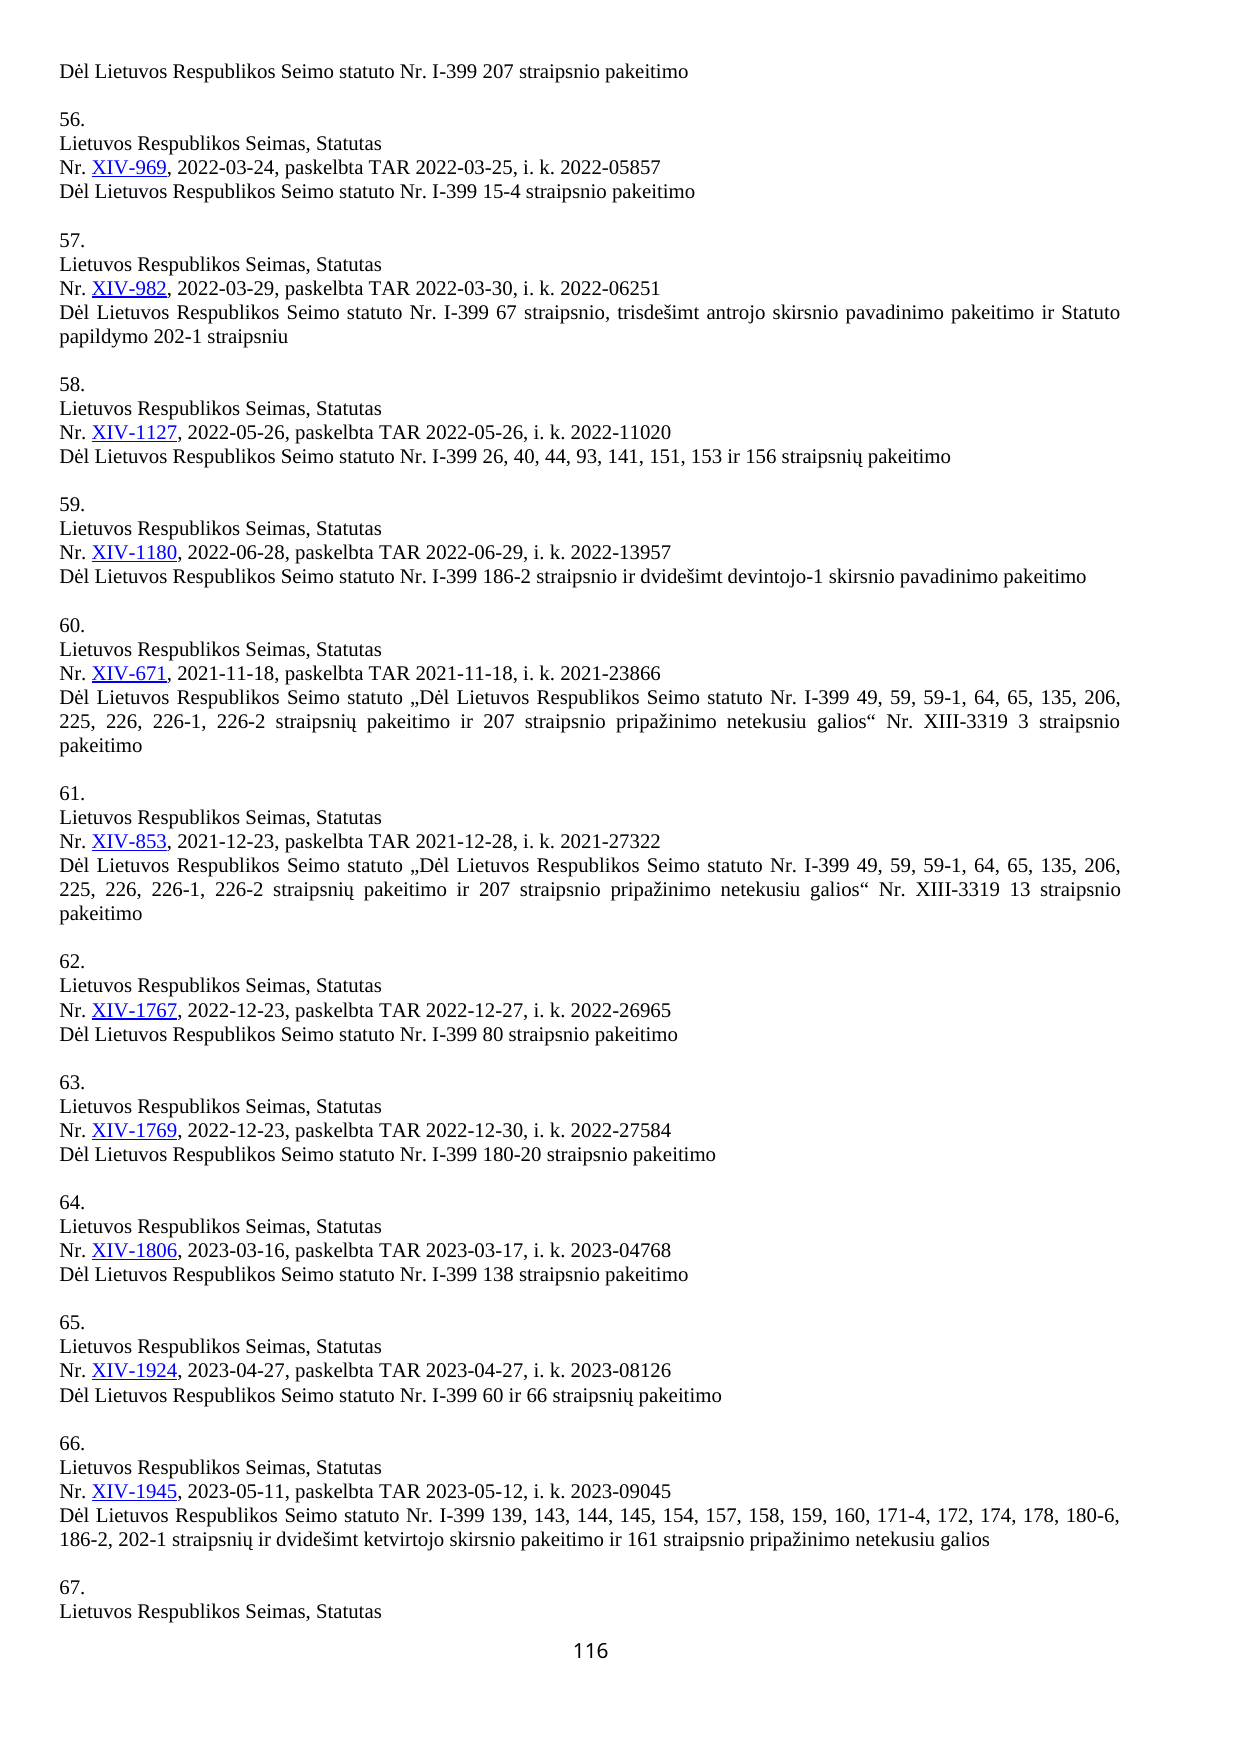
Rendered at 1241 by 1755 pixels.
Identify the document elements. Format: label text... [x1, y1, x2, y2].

text Dėl Lietuvos Respublikos Seimo statuto Nr. I-399 138 straipsnio pakeitimo [59, 1262, 1122, 1286]
text Dėl Lietuvos Respublikos Seimo statuto Nr. I-399 26, 40, 44, 93, 141, 151, 153 ir 156 straipsnių pakeitimo [59, 444, 1122, 468]
text 57. [59, 227, 1122, 252]
text Lietuvos Respublikos Seimas, Statutas [59, 396, 1122, 420]
text Nr. XIV-1924, 2023-04-27, paskelbta TAR 2023-04-27, i. k. 2023-08126 [59, 1358, 1122, 1382]
text 58. [59, 372, 1122, 396]
text Dėl Lietuvos Respublikos Seimo statuto Nr. I-399 15-4 straipsnio pakeitimo [59, 179, 1122, 203]
text Lietuvos Respublikos Seimas, Statutas [59, 1094, 1122, 1118]
text 63. [59, 1070, 1122, 1094]
text Dėl Lietuvos Respublikos Seimo statuto Nr. I-399 186-2 straipsnio ir dvidešimt devintojo-1 skirsnio pavadinimo pakeitimo [59, 564, 1122, 588]
text Nr. XIV-671, 2021-11-18, paskelbta TAR 2021-11-18, i. k. 2021-23866 [59, 661, 1122, 685]
text 67. [59, 1575, 1122, 1599]
text Lietuvos Respublikos Seimas, Statutas [59, 1455, 1122, 1479]
text Lietuvos Respublikos Seimas, Statutas [59, 1214, 1122, 1238]
text Lietuvos Respublikos Seimas, Statutas [59, 1599, 1122, 1623]
text Nr. XIV-1767, 2022-12-23, paskelbta TAR 2022-12-27, i. k. 2022-26965 [59, 997, 1122, 1022]
text 59. [59, 492, 1122, 516]
text Dėl Lietuvos Respublikos Seimo statuto Nr. I-399 139, 143, 144, 145, 154, 157, 158, 159, 160, 171-4, 172, 174, 178, 180-6, 186-2, 202-1 straipsnių ir dvidešimt ketvirtojo skirsnio pakeitimo ir 161 straipsnio pripažinimo netekusiu galios [59, 1503, 1122, 1551]
text Dėl Lietuvos Respublikos Seimo statuto Nr. I-399 80 straipsnio pakeitimo [59, 1022, 1122, 1046]
text Dėl Lietuvos Respublikos Seimo statuto „Dėl Lietuvos Respublikos Seimo statuto Nr. I-399 49, 59, 59-1, 64, 65, 135, 206, 225, 226, 226-1, 226-2 straipsnių pakeitimo ir 207 straipsnio pripažinimo netekusiu galios“ Nr. XIII-3319 13 straipsnio pakeitimo [59, 853, 1122, 925]
text 65. [59, 1310, 1122, 1334]
text 66. [59, 1431, 1122, 1455]
text Dėl Lietuvos Respublikos Seimo statuto Nr. I-399 67 straipsnio, trisdešimt antrojo skirsnio pavadinimo pakeitimo ir Statuto papildymo 202-1 straipsniu [59, 300, 1122, 348]
text Lietuvos Respublikos Seimas, Statutas [59, 805, 1122, 829]
text Dėl Lietuvos Respublikos Seimo statuto Nr. I-399 180-20 straipsnio pakeitimo [59, 1142, 1122, 1166]
text 60. [59, 612, 1122, 637]
text Lietuvos Respublikos Seimas, Statutas [59, 131, 1122, 155]
text Lietuvos Respublikos Seimas, Statutas [59, 973, 1122, 997]
text Nr. XIV-1945, 2023-05-11, paskelbta TAR 2023-05-12, i. k. 2023-09045 [59, 1479, 1122, 1503]
text Nr. XIV-1180, 2022-06-28, paskelbta TAR 2022-06-29, i. k. 2022-13957 [59, 540, 1122, 564]
text Lietuvos Respublikos Seimas, Statutas [59, 252, 1122, 276]
text Nr. XIV-1769, 2022-12-23, paskelbta TAR 2022-12-30, i. k. 2022-27584 [59, 1118, 1122, 1142]
text Nr. XIV-853, 2021-12-23, paskelbta TAR 2021-12-28, i. k. 2021-27322 [59, 829, 1122, 853]
text Dėl Lietuvos Respublikos Seimo statuto Nr. I-399 60 ir 66 straipsnių pakeitimo [59, 1382, 1122, 1407]
text Lietuvos Respublikos Seimas, Statutas [59, 637, 1122, 661]
text Lietuvos Respublikos Seimas, Statutas [59, 516, 1122, 540]
text Dėl Lietuvos Respublikos Seimo statuto „Dėl Lietuvos Respublikos Seimo statuto Nr. I-399 49, 59, 59-1, 64, 65, 135, 206, 225, 226, 226-1, 226-2 straipsnių pakeitimo ir 207 straipsnio pripažinimo netekusiu galios“ Nr. XIII-3319 3 straipsnio pakeitimo [59, 685, 1122, 757]
text 56. [59, 107, 1122, 131]
text 62. [59, 949, 1122, 973]
text 64. [59, 1190, 1122, 1214]
text Nr. XIV-1127, 2022-05-26, paskelbta TAR 2022-05-26, i. k. 2022-11020 [59, 420, 1122, 444]
text Nr. XIV-982, 2022-03-29, paskelbta TAR 2022-03-30, i. k. 2022-06251 [59, 276, 1122, 300]
text Nr. XIV-1806, 2023-03-16, paskelbta TAR 2023-03-17, i. k. 2023-04768 [59, 1238, 1122, 1262]
text 61. [59, 781, 1122, 805]
text Dėl Lietuvos Respublikos Seimo statuto Nr. I-399 207 straipsnio pakeitimo [59, 59, 1122, 83]
text Nr. XIV-969, 2022-03-24, paskelbta TAR 2022-03-25, i. k. 2022-05857 [59, 155, 1122, 179]
text Lietuvos Respublikos Seimas, Statutas [59, 1334, 1122, 1358]
